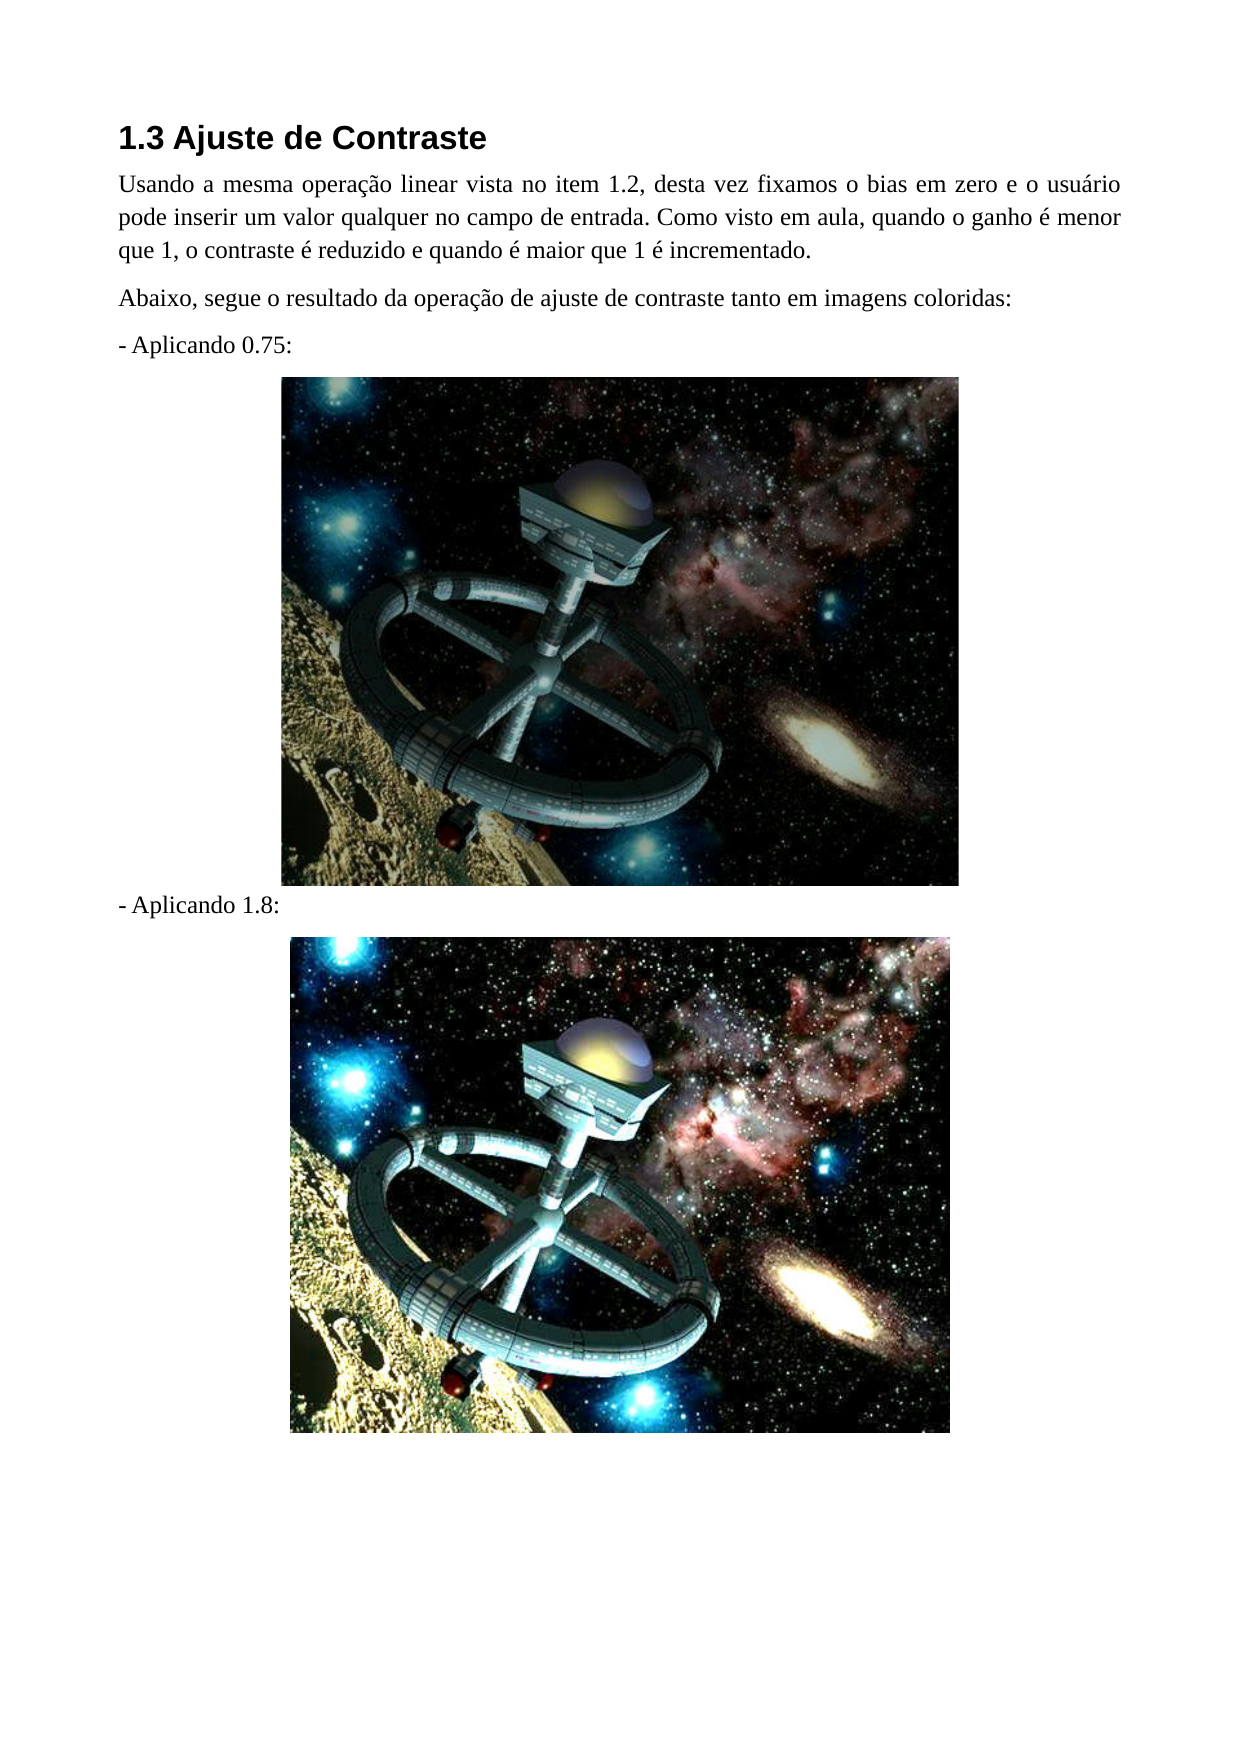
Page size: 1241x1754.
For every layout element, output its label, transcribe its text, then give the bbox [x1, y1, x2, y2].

picture [281, 377, 959, 886]
text Usando a mesma operação linear vista no item 1.2, desta vez fixamos o bias em zero e o usuário pode inserir um valor qualquer no campo de entrada. Como visto em aula, quando o ganho é menor que 1, o contraste é reduzido e quando é maior que 1 é incrementado. [118, 169, 1122, 264]
text - Aplicando 1.8: [118, 886, 1122, 919]
text - Aplicando 0.75: [118, 330, 1122, 359]
picture [324, 937, 372, 968]
picture [610, 1413, 616, 1420]
subtitle 1.3 Ajuste de Contraste [118, 118, 1122, 157]
picture [290, 937, 950, 1433]
text Abaixo, segue o resultado da operação de ajuste de contraste tanto em imagens coloridas: [118, 283, 1122, 311]
